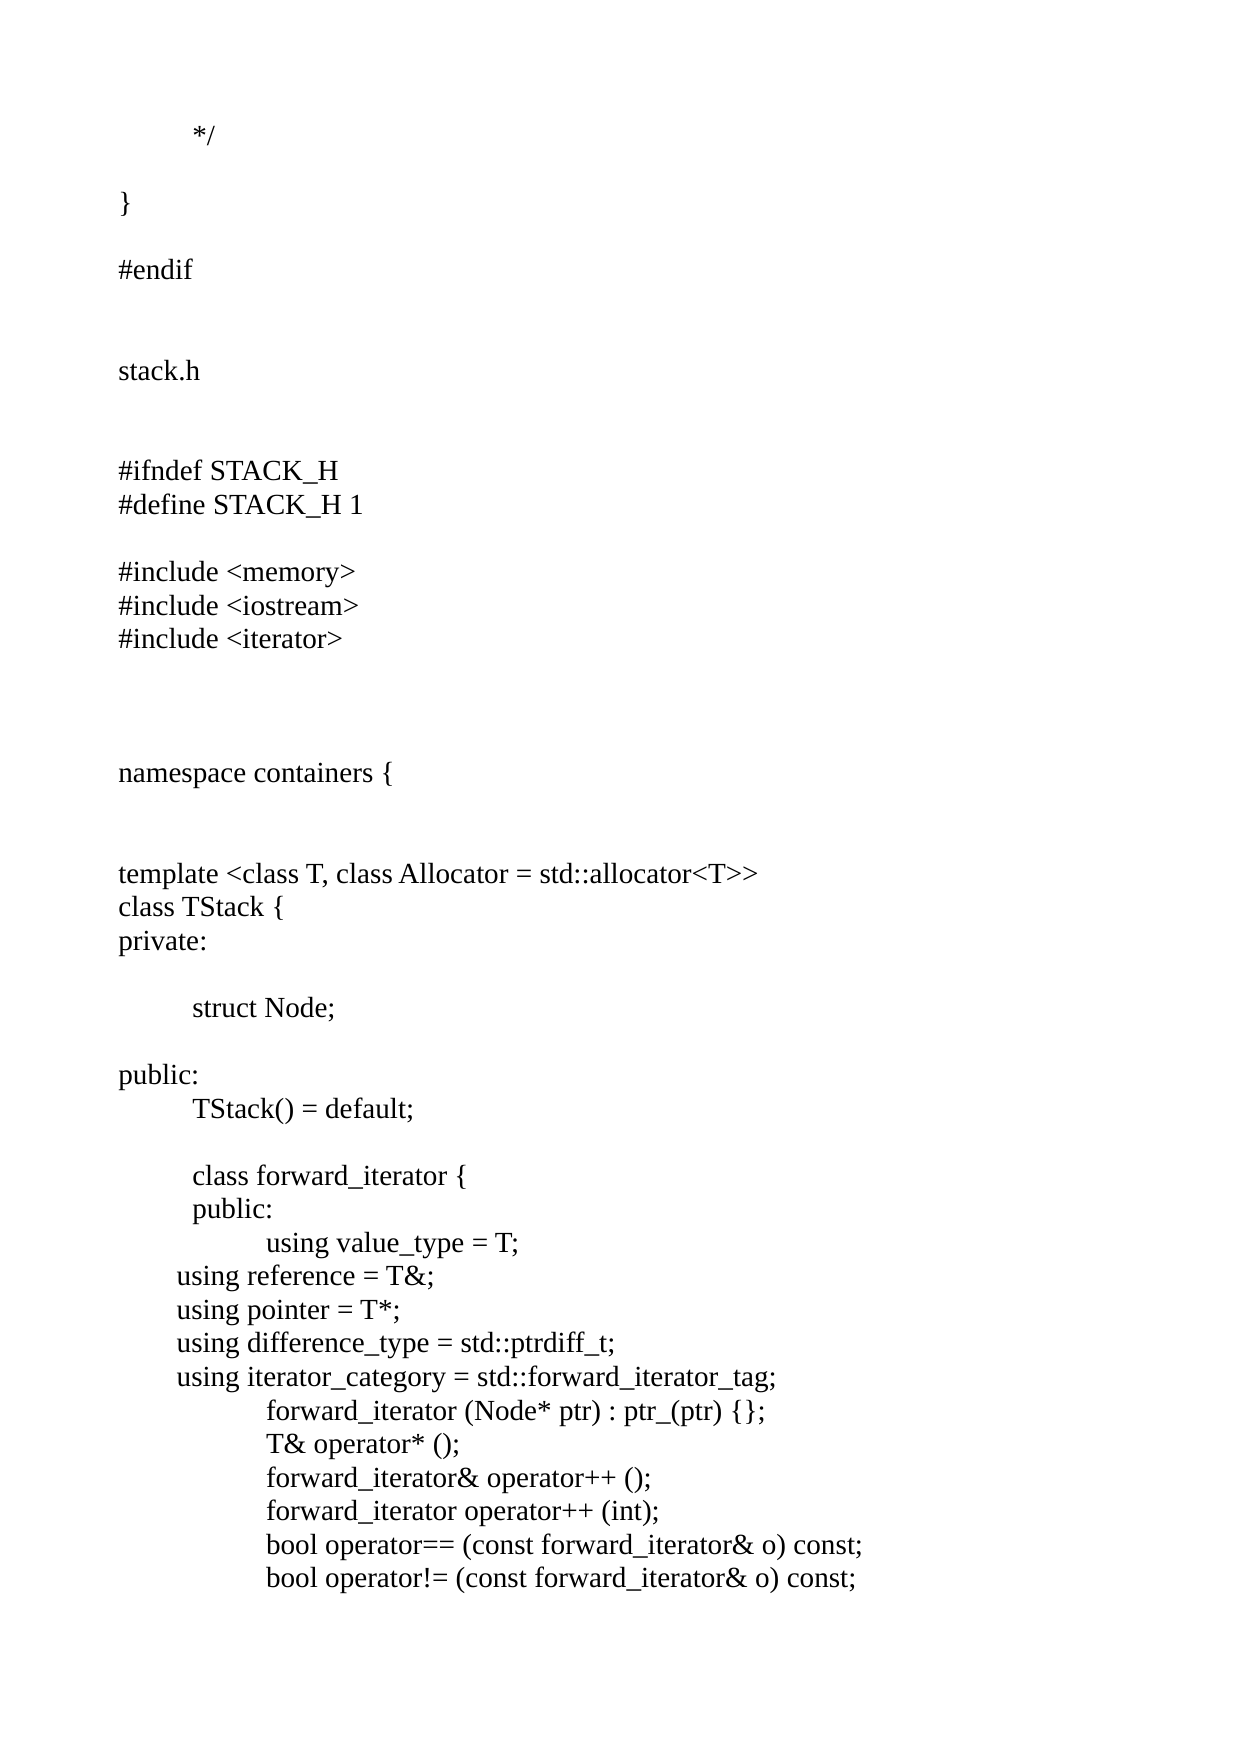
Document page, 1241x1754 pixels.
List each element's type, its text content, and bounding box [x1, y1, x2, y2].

text forward_iterator (Node* ptr) : ptr_(ptr) {}; [118, 1393, 1122, 1426]
text bool operator== (const forward_iterator& o) const; [118, 1527, 1122, 1560]
text #ifndef STACK_H [118, 453, 1122, 487]
text #include <iterator> [118, 621, 1122, 655]
text #include <memory> [118, 554, 1122, 588]
text stack.h [118, 353, 1122, 386]
text using pointer = T*; [118, 1292, 1122, 1326]
text using value_type = T; [118, 1225, 1122, 1258]
text struct Node; [118, 990, 1122, 1024]
text */ [118, 118, 1122, 152]
text class forward_iterator { [118, 1158, 1122, 1191]
text forward_iterator operator++ (int); [118, 1493, 1122, 1527]
text #include <iostream> [118, 588, 1122, 621]
text class TStack { [118, 889, 1122, 923]
text template <class T, class Allocator = std::allocator<T>> [118, 856, 1122, 889]
text T& operator* (); [118, 1426, 1122, 1460]
text #define STACK_H 1 [118, 487, 1122, 521]
text public: [118, 1191, 1122, 1225]
text using iterator_category = std::forward_iterator_tag; [118, 1359, 1122, 1393]
text private: [118, 923, 1122, 957]
text } [118, 185, 1122, 219]
text bool operator!= (const forward_iterator& o) const; [118, 1560, 1122, 1594]
text forward_iterator& operator++ (); [118, 1460, 1122, 1493]
text namespace containers { [118, 755, 1122, 789]
text TStack() = default; [118, 1091, 1122, 1124]
text #endif [118, 252, 1122, 286]
text using reference = T&; [118, 1258, 1122, 1292]
text using difference_type = std::ptrdiff_t; [118, 1326, 1122, 1359]
text public: [118, 1057, 1122, 1091]
